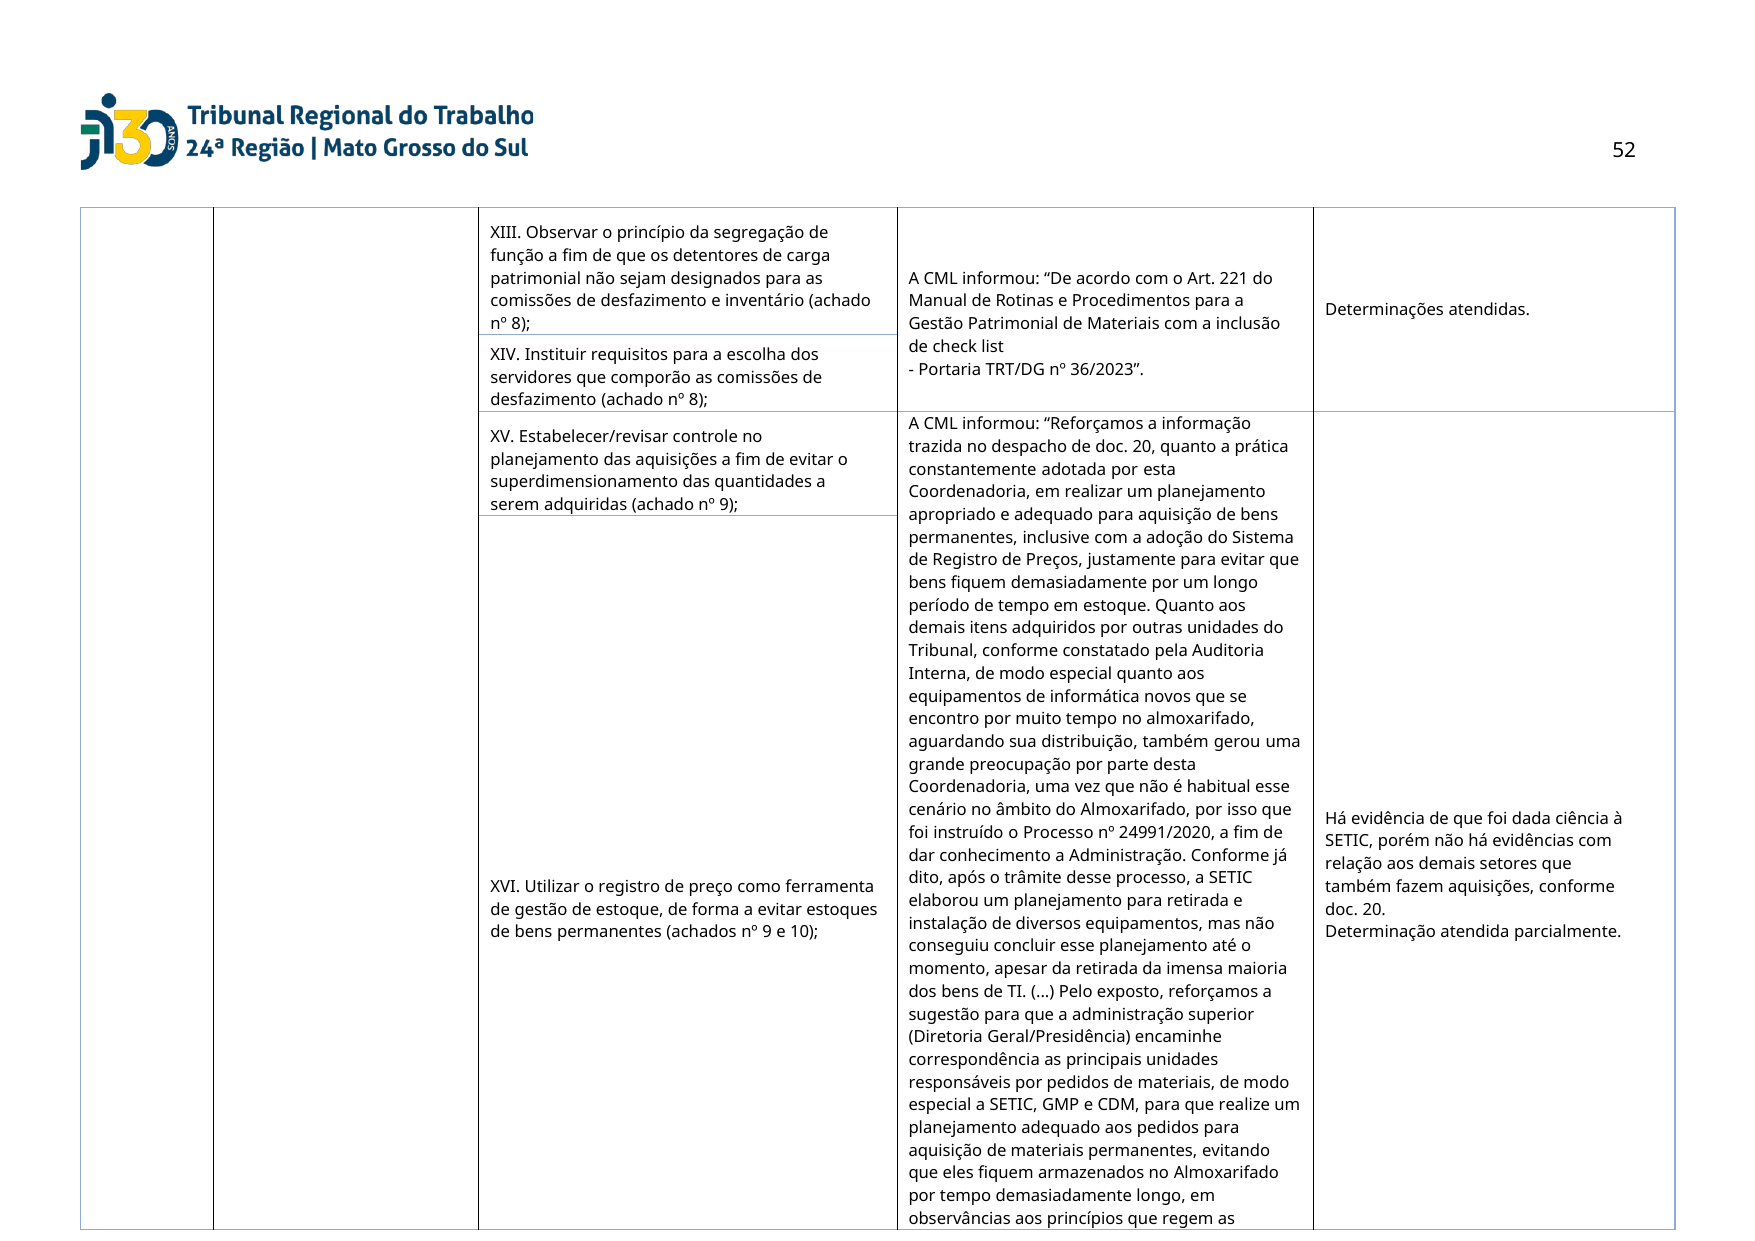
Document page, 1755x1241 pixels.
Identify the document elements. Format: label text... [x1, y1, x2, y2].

table_cell Há evidência de que foi dada ciência à SETIC, porém não há evidências com relação aos demais setores que também fazem aquisições, conforme doc. 20. Determinação atendida parcialmente. [1314, 412, 1674, 1229]
table_cell XV. Estabelecer/revisar controle no planejamento das aquisições a fim de evitar o superdimensionamento das quantidades a serem adquiridas (achado nº 9); [479, 412, 897, 515]
table_header Determinações atendidas. [1314, 208, 1674, 411]
table_cell XIV. Instituir requisitos para a escolha dos servidores que comporão as comissões de desfazimento (achado nº 8); [479, 335, 897, 411]
table_cell A CML informou: “Reforçamos a informação trazida no despacho de doc. 20, quanto a prática constantemente adotada por esta Coordenadoria, em realizar um planejamento apropriado e adequado para aquisição de bens permanentes, inclusive com a adoção do Sistema de Registro de Preços, justamente para evitar que bens fiquem demasiadamente por um longo período de tempo em estoque. Quanto aos demais itens adquiridos por outras unidades do Tribunal, conforme constatado pela Auditoria Interna, de modo especial quanto aos equipamentos de informática novos que se encontro por muito tempo no almoxarifado, aguardando sua distribuição, também gerou uma grande preocupação por parte desta Coordenadoria, uma vez que não é habitual esse cenário no âmbito do Almoxarifado, por isso que foi instruído o Processo nº 24991/2020, a fim de dar conhecimento a Administração. Conforme já dito, após o trâmite desse processo, a SETIC elaborou um planejamento para retirada e instalação de diversos equipamentos, mas não conseguiu concluir esse planejamento até o momento, apesar da retirada da imensa maioria dos bens de TI. (...) Pelo exposto, reforçamos a sugestão para que a administração superior (Diretoria Geral/Presidência) encaminhe correspondência as principais unidades responsáveis por pedidos de materiais, de modo especial a SETIC, GMP e CDM, para que realize um planejamento adequado aos pedidos para aquisição de materiais permanentes, evitando que eles fiquem armazenados no Almoxarifado por tempo demasiadamente longo, em observâncias aos princípios que regem as [898, 412, 1313, 1229]
table_header [214, 208, 478, 1229]
table_cell XVI. Utilizar o registro de preço como ferramenta de gestão de estoque, de forma a evitar estoques de bens permanentes (achados nº 9 e 10); [479, 516, 897, 1229]
text [148, 135, 166, 154]
text 52 [169, 135, 1636, 163]
table_header A CML informou: “De acordo com o Art. 221 do Manual de Rotinas e Procedimentos para a Gestão Patrimonial de Materiais com a inclusão de check list - Portaria TRT/DG nº 36/2023”. [898, 208, 1313, 411]
text [69, 135, 139, 163]
table_header [81, 208, 213, 1229]
table_header XIII. Observar o princípio da segregação de função a fim de que os detentores de carga patrimonial não sejam designados para as comissões de desfazimento e inventário (achado nº 8); [479, 208, 897, 334]
